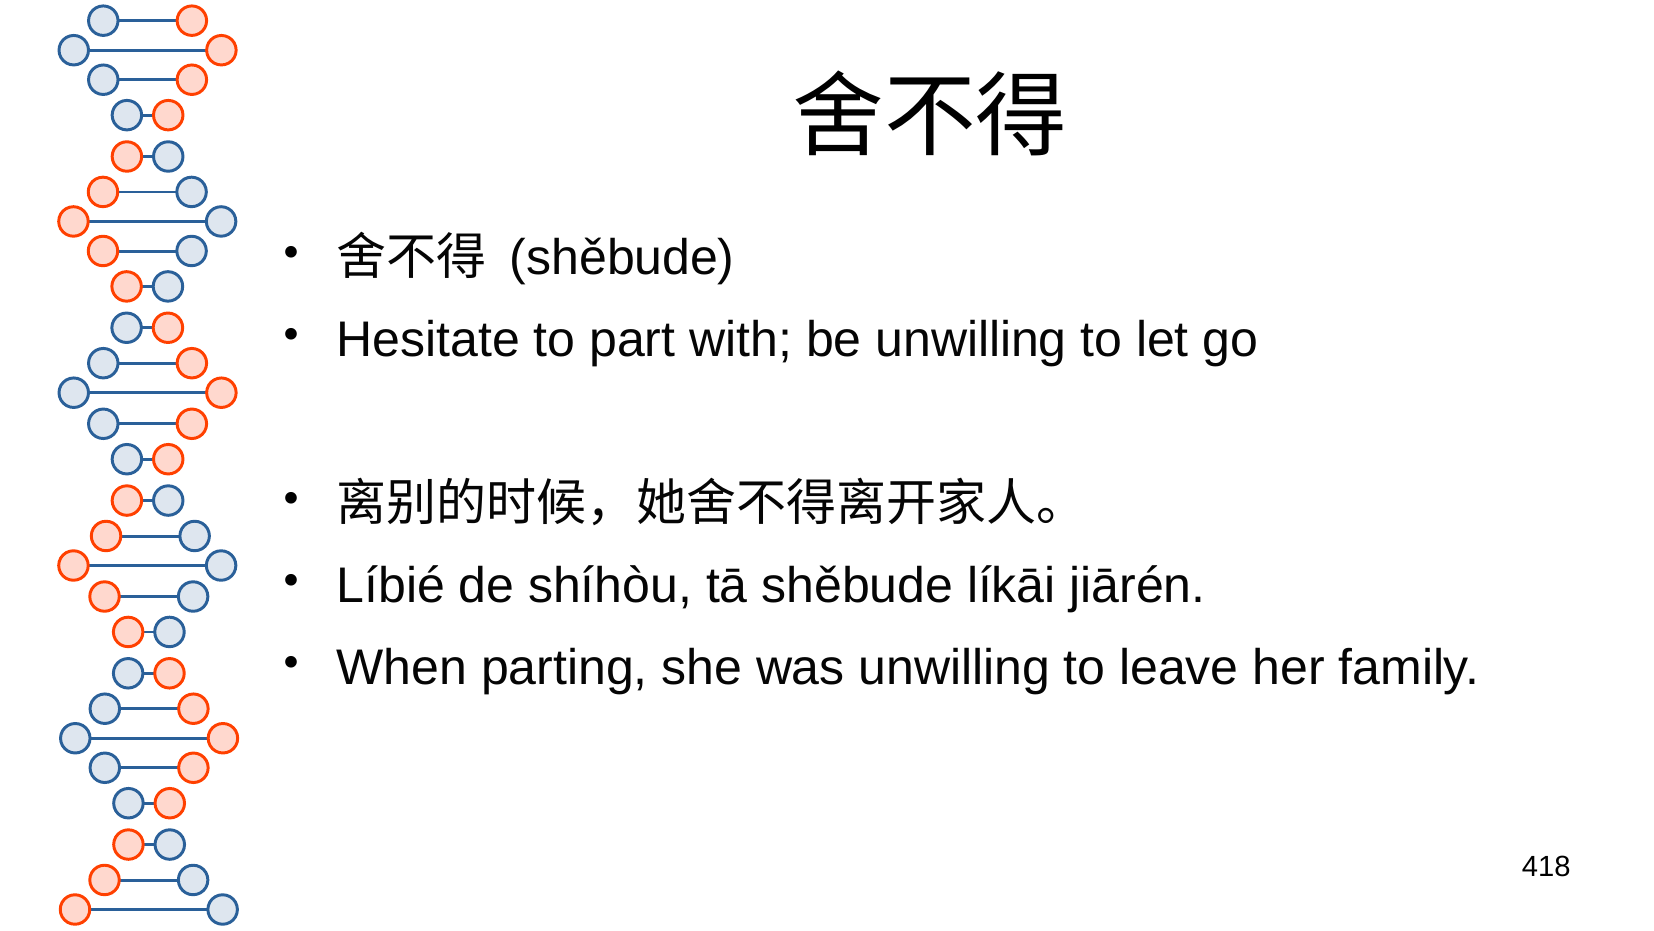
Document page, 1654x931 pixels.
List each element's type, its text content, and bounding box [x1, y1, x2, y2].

list 舍不得 (shěbude) Hesitate to part with; be unwilling to let go 离别的时候，她舍不得离开家人。 Líbié de shíhòu, tā shěbude líkāi jiārén. When parting, she was unwilling to leave her family. [265, 224, 1595, 764]
title 舍不得 [265, 35, 1595, 189]
